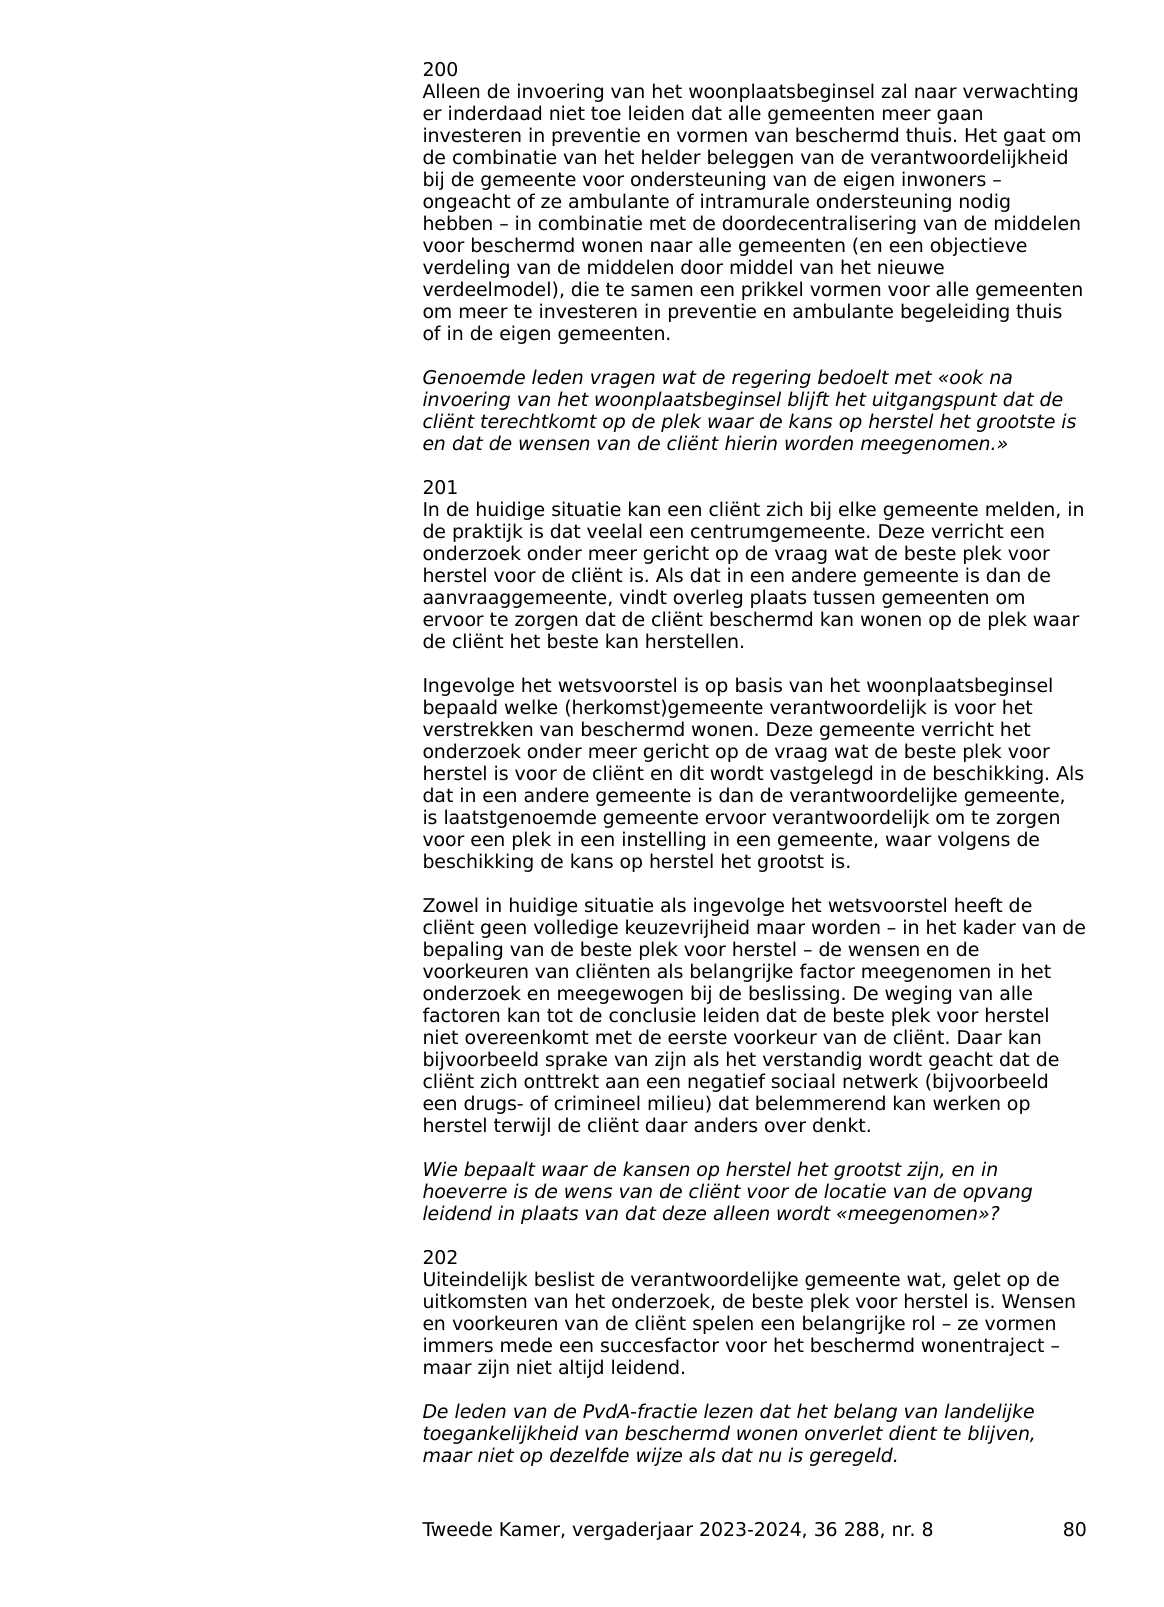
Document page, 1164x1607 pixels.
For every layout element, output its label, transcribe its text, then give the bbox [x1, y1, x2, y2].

text Uiteindelijk beslist de verantwoordelijke gemeente wat, gelet op de uitkomsten van het onderzoek, de beste plek voor herstel is. Wensen en voorkeuren van de cliënt spelen een belangrijke rol – ze vormen immers mede een succesfactor voor het beschermd wonentraject – maar zijn niet altijd leidend. [422, 1269, 1087, 1379]
text Genoemde leden vragen wat de regering bedoelt met «ook na invoering van het woonplaatsbeginsel blijft het uitgangspunt dat de cliënt terechtkomt op de plek waar de kans op herstel het grootste is en dat de wensen van de cliënt hierin worden meegenomen.» [422, 367, 1087, 455]
text 200 [422, 59, 1087, 81]
text 201 [422, 477, 1087, 499]
text Alleen de invoering van het woonplaatsbeginsel zal naar verwachting er inderdaad niet toe leiden dat alle gemeenten meer gaan investeren in preventie en vormen van beschermd thuis. Het gaat om de combinatie van het helder beleggen van de verantwoordelijkheid bij de gemeente voor ondersteuning van de eigen inwoners – ongeacht of ze ambulante of intramurale ondersteuning nodig hebben – in combinatie met de doordecentralisering van de middelen voor beschermd wonen naar alle gemeenten (en een objectieve verdeling van de middelen door middel van het nieuwe verdeelmodel), die te samen een prikkel vormen voor alle gemeenten om meer te investeren in preventie en ambulante begeleiding thuis of in de eigen gemeenten. [422, 81, 1087, 345]
text De leden van de PvdA-fractie lezen dat het belang van landelijke toegankelijkheid van beschermd wonen onverlet dient te blijven, maar niet op dezelfde wijze als dat nu is geregeld. [422, 1401, 1087, 1467]
text Ingevolge het wetsvoorstel is op basis van het woonplaatsbeginsel bepaald welke (herkomst)gemeente verantwoordelijk is voor het verstrekken van beschermd wonen. Deze gemeente verricht het onderzoek onder meer gericht op de vraag wat de beste plek voor herstel is voor de cliënt en dit wordt vastgelegd in de beschikking. Als dat in een andere gemeente is dan de verantwoordelijke gemeente, is laatstgenoemde gemeente ervoor verantwoordelijk om te zorgen voor een plek in een instelling in een gemeente, waar volgens de beschikking de kans op herstel het grootst is. [422, 675, 1087, 873]
text Zowel in huidige situatie als ingevolge het wetsvoorstel heeft de cliënt geen volledige keuzevrijheid maar worden – in het kader van de bepaling van de beste plek voor herstel – de wensen en de voorkeuren van cliënten als belangrijke factor meegenomen in het onderzoek en meegewogen bij de beslissing. De weging van alle factoren kan tot de conclusie leiden dat de beste plek voor herstel niet overeenkomt met de eerste voorkeur van de cliënt. Daar kan bijvoorbeeld sprake van zijn als het verstandig wordt geacht dat de cliënt zich onttrekt aan een negatief sociaal netwerk (bijvoorbeeld een drugs- of crimineel milieu) dat belemmerend kan werken op herstel terwijl de cliënt daar anders over denkt. [422, 895, 1087, 1137]
text 202 [422, 1247, 1087, 1269]
text In de huidige situatie kan een cliënt zich bij elke gemeente melden, in de praktijk is dat veelal een centrumgemeente. Deze verricht een onderzoek onder meer gericht op de vraag wat de beste plek voor herstel voor de cliënt is. Als dat in een andere gemeente is dan de aanvraaggemeente, vindt overleg plaats tussen gemeenten om ervoor te zorgen dat de cliënt beschermd kan wonen op de plek waar de cliënt het beste kan herstellen. [422, 499, 1087, 653]
text Wie bepaalt waar de kansen op herstel het grootst zijn, en in hoeverre is de wens van de cliënt voor de locatie van de opvang leidend in plaats van dat deze alleen wordt «meegenomen»? [422, 1159, 1087, 1225]
